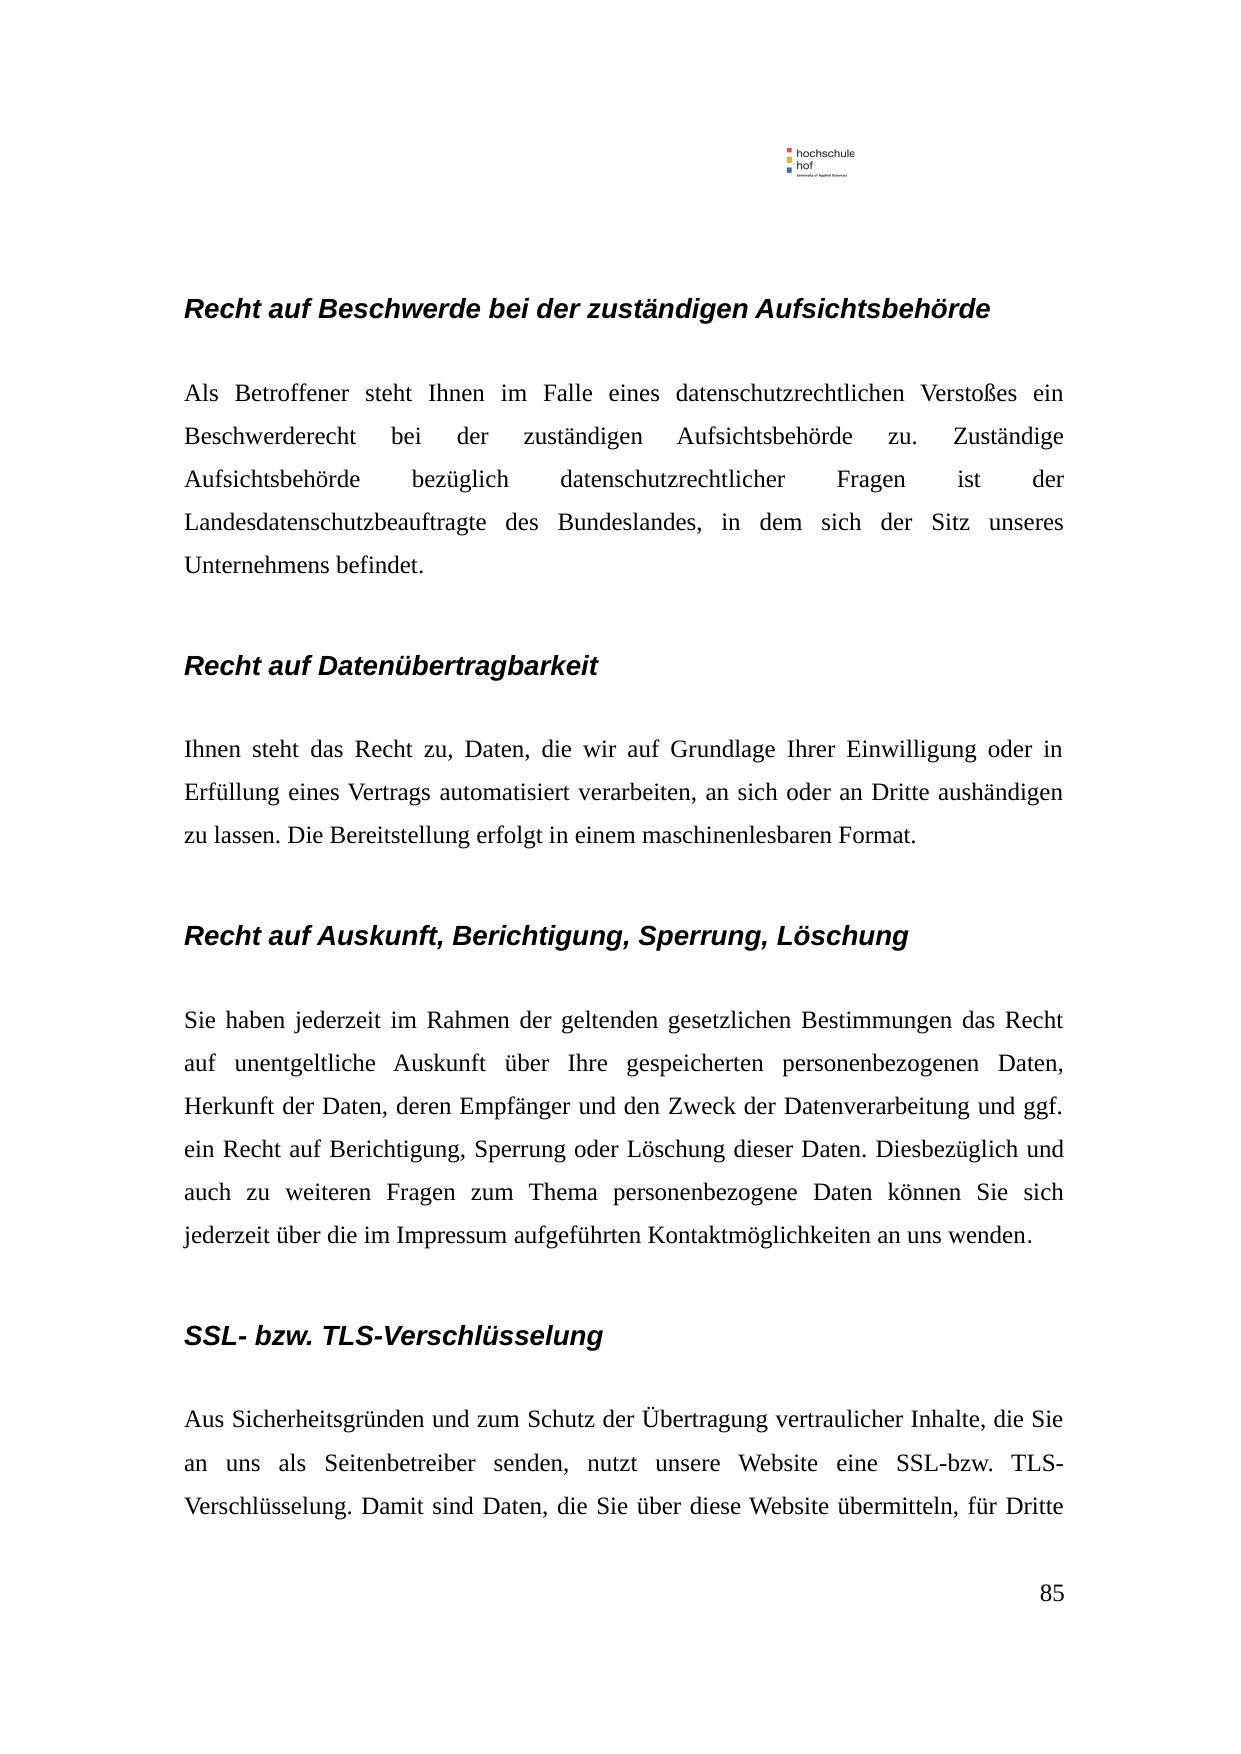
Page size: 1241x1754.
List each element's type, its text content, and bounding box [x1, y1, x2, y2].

subtitle Recht auf Auskunft, Berichtigung, Sperrung, Löschung [184, 919, 1064, 951]
text Ihnen steht das Recht zu, Daten, die wir auf Grundlage Ihrer Einwilligung oder in Erfüllung eines Vertrags automatisiert verarbeiten, an sich oder an Dritte aushändigen zu lassen. Die Bereitstellung erfolgt in einem maschinenlesbaren Format. [184, 734, 1064, 849]
picture [786, 148, 855, 177]
text Aus Sicherheitsgründen und zum Schutz der Übertragung vertraulicher Inhalte, die Sie an uns als Seitenbetreiber senden, nutzt unsere Website eine SSL-bzw. TLS-Verschlüsselung. Damit sind Daten, die Sie über diese Website übermitteln, für Dritte [184, 1404, 1064, 1519]
text Sie haben jederzeit im Rahmen der geltenden gesetzlichen Bestimmungen das Recht auf unentgeltliche Auskunft über Ihre gespeicherten personenbezogenen Daten, Herkunft der Daten, deren Empfänger und den Zweck der Datenverarbeitung und ggf. ein Recht auf Berichtigung, Sperrung oder Löschung dieser Daten. Diesbezüglich und auch zu weiteren Fragen zum Thema personenbezogene Daten können Sie sich jederzeit über die im Impressum aufgeführten Kontaktmöglichkeiten an uns wenden. [184, 1005, 1064, 1249]
text Als Betroffener steht Ihnen im Falle eines datenschutzrechtlichen Verstoßes ein Beschwerderecht bei der zuständigen Aufsichtsbehörde zu. Zuständige Aufsichtsbehörde bezüglich datenschutzrechtlicher Fragen ist der Landesdatenschutzbeauftragte des Bundeslandes, in dem sich der Sitz unseres Unternehmens befindet. [184, 378, 1064, 579]
subtitle Recht auf Beschwerde bei der zuständigen Aufsichtsbehörde [184, 292, 1064, 324]
subtitle Recht auf Datenübertragbarkeit [184, 649, 1064, 681]
subtitle SSL- bzw. TLS-Verschlüsselung [184, 1319, 1064, 1351]
